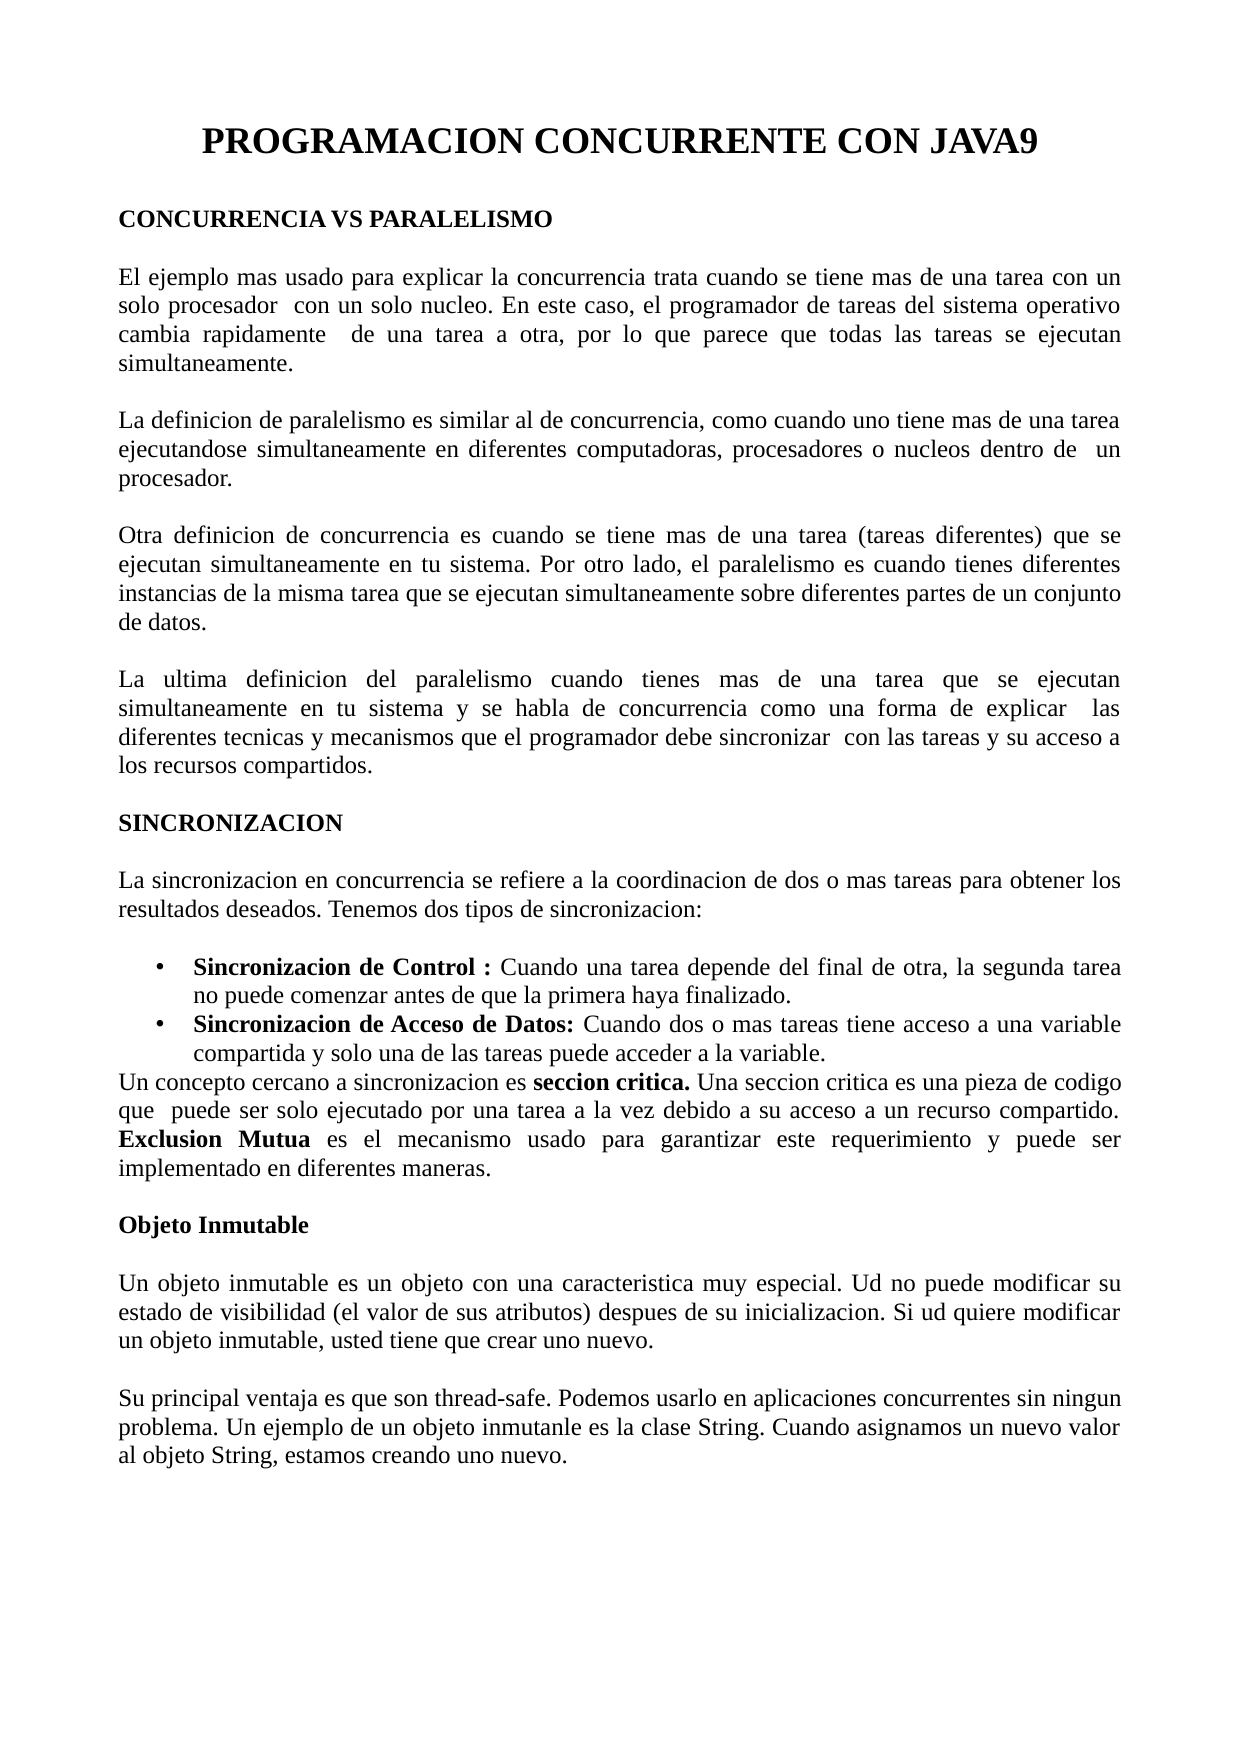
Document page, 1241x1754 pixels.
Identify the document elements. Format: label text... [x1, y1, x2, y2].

text Un concepto cercano a sincronizacion es seccion critica. Una seccion critica es una pieza de codigo que puede ser solo ejecutado por una tarea a la vez debido a su acceso a un recurso compartido. Exclusion Mutua es el mecanismo usado para garantizar este requerimiento y puede ser implementado en diferentes maneras. [118, 1067, 1122, 1182]
text CONCURRENCIA VS PARALELISMO [118, 204, 1122, 233]
text SINCRONIZACION [118, 808, 1122, 837]
text Un objeto inmutable es un objeto con una caracteristica muy especial. Ud no puede modificar su estado de visibilidad (el valor de sus atributos) despues de su inicializacion. Si ud quiere modificar un objeto inmutable, usted tiene que crear uno nuevo. [118, 1268, 1122, 1354]
text Su principal ventaja es que son thread-safe. Podemos usarlo en aplicaciones concurrentes sin ningun problema. Un ejemplo de un objeto inmutanle es la clase String. Cuando asignamos un nuevo valor al objeto String, estamos creando uno nuevo. [118, 1383, 1122, 1469]
text El ejemplo mas usado para explicar la concurrencia trata cuando se tiene mas de una tarea con un solo procesador con un solo nucleo. En este caso, el programador de tareas del sistema operativo cambia rapidamente de una tarea a otra, por lo que parece que todas las tareas se ejecutan simultaneamente. [118, 262, 1122, 377]
list Sincronizacion de Acceso de Datos: Cuando dos o mas tareas tiene acceso a una variable compartida y solo una de las tareas puede acceder a la variable. [156, 1009, 1122, 1067]
text La ultima definicion del paralelismo cuando tienes mas de una tarea que se ejecutan simultaneamente en tu sistema y se habla de concurrencia como una forma de explicar las diferentes tecnicas y mecanismos que el programador debe sincronizar con las tareas y su acceso a los recursos compartidos. [118, 664, 1122, 779]
text Otra definicion de concurrencia es cuando se tiene mas de una tarea (tareas diferentes) que se ejecutan simultaneamente en tu sistema. Por otro lado, el paralelismo es cuando tienes diferentes instancias de la misma tarea que se ejecutan simultaneamente sobre diferentes partes de un conjunto de datos. [118, 521, 1122, 636]
text La sincronizacion en concurrencia se refiere a la coordinacion de dos o mas tareas para obtener los resultados deseados. Tenemos dos tipos de sincronizacion: [118, 866, 1122, 923]
list Sincronizacion de Control : Cuando una tarea depende del final de otra, la segunda tarea no puede comenzar antes de que la primera haya finalizado. [156, 952, 1122, 1009]
text La definicion de paralelismo es similar al de concurrencia, como cuando uno tiene mas de una tarea ejecutandose simultaneamente en diferentes computadoras, procesadores o nucleos dentro de un procesador. [118, 406, 1122, 492]
text Objeto Inmutable [118, 1211, 1122, 1239]
text PROGRAMACION CONCURRENTE CON JAVA9 [118, 118, 1122, 161]
